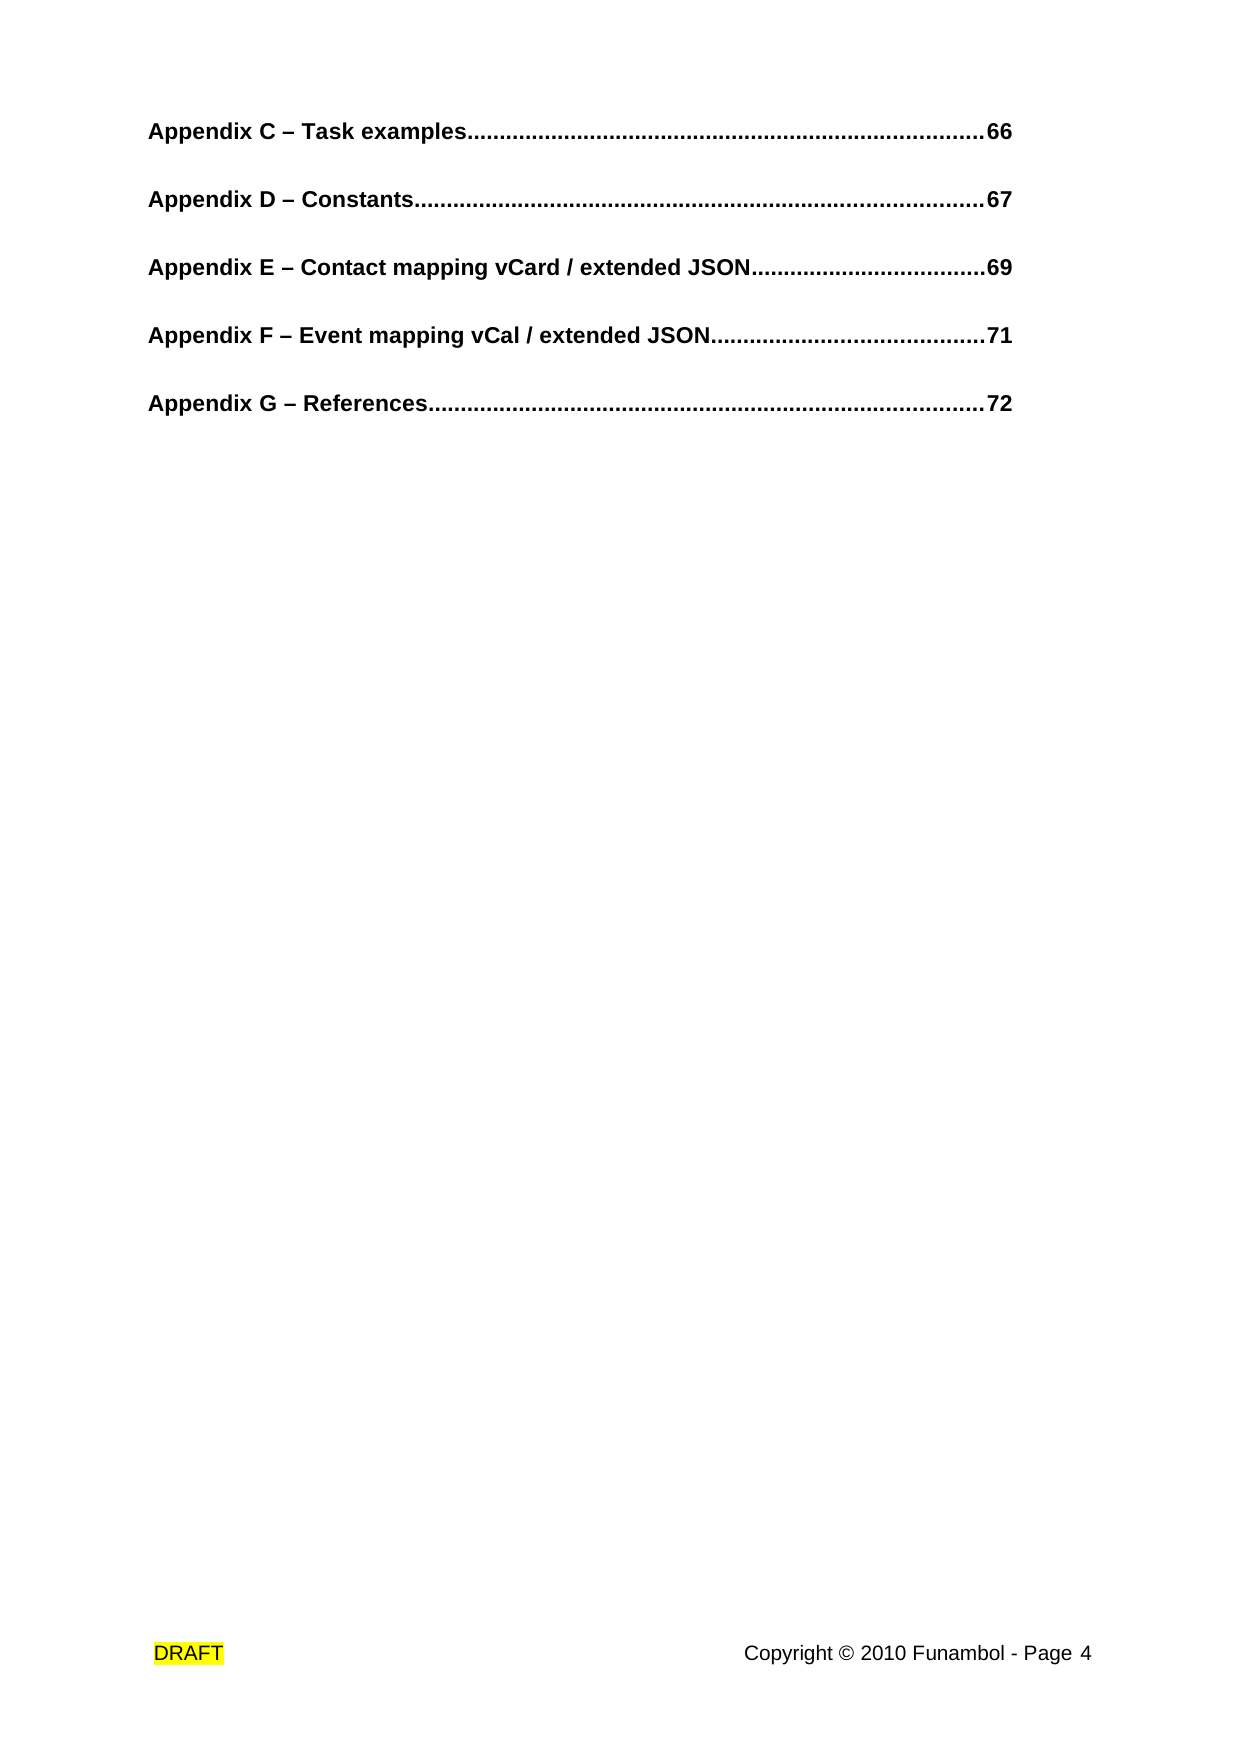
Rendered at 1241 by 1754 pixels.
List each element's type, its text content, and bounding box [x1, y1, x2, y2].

text Appendix C – Task examples 66 [148, 118, 1093, 144]
text Appendix G – References 72 [148, 390, 1093, 416]
text Appendix F – Event mapping vCal / extended JSON 71 [148, 322, 1093, 348]
text Appendix E – Contact mapping vCard / extended JSON 69 [148, 254, 1093, 280]
text Appendix D – Constants 67 [148, 186, 1093, 212]
